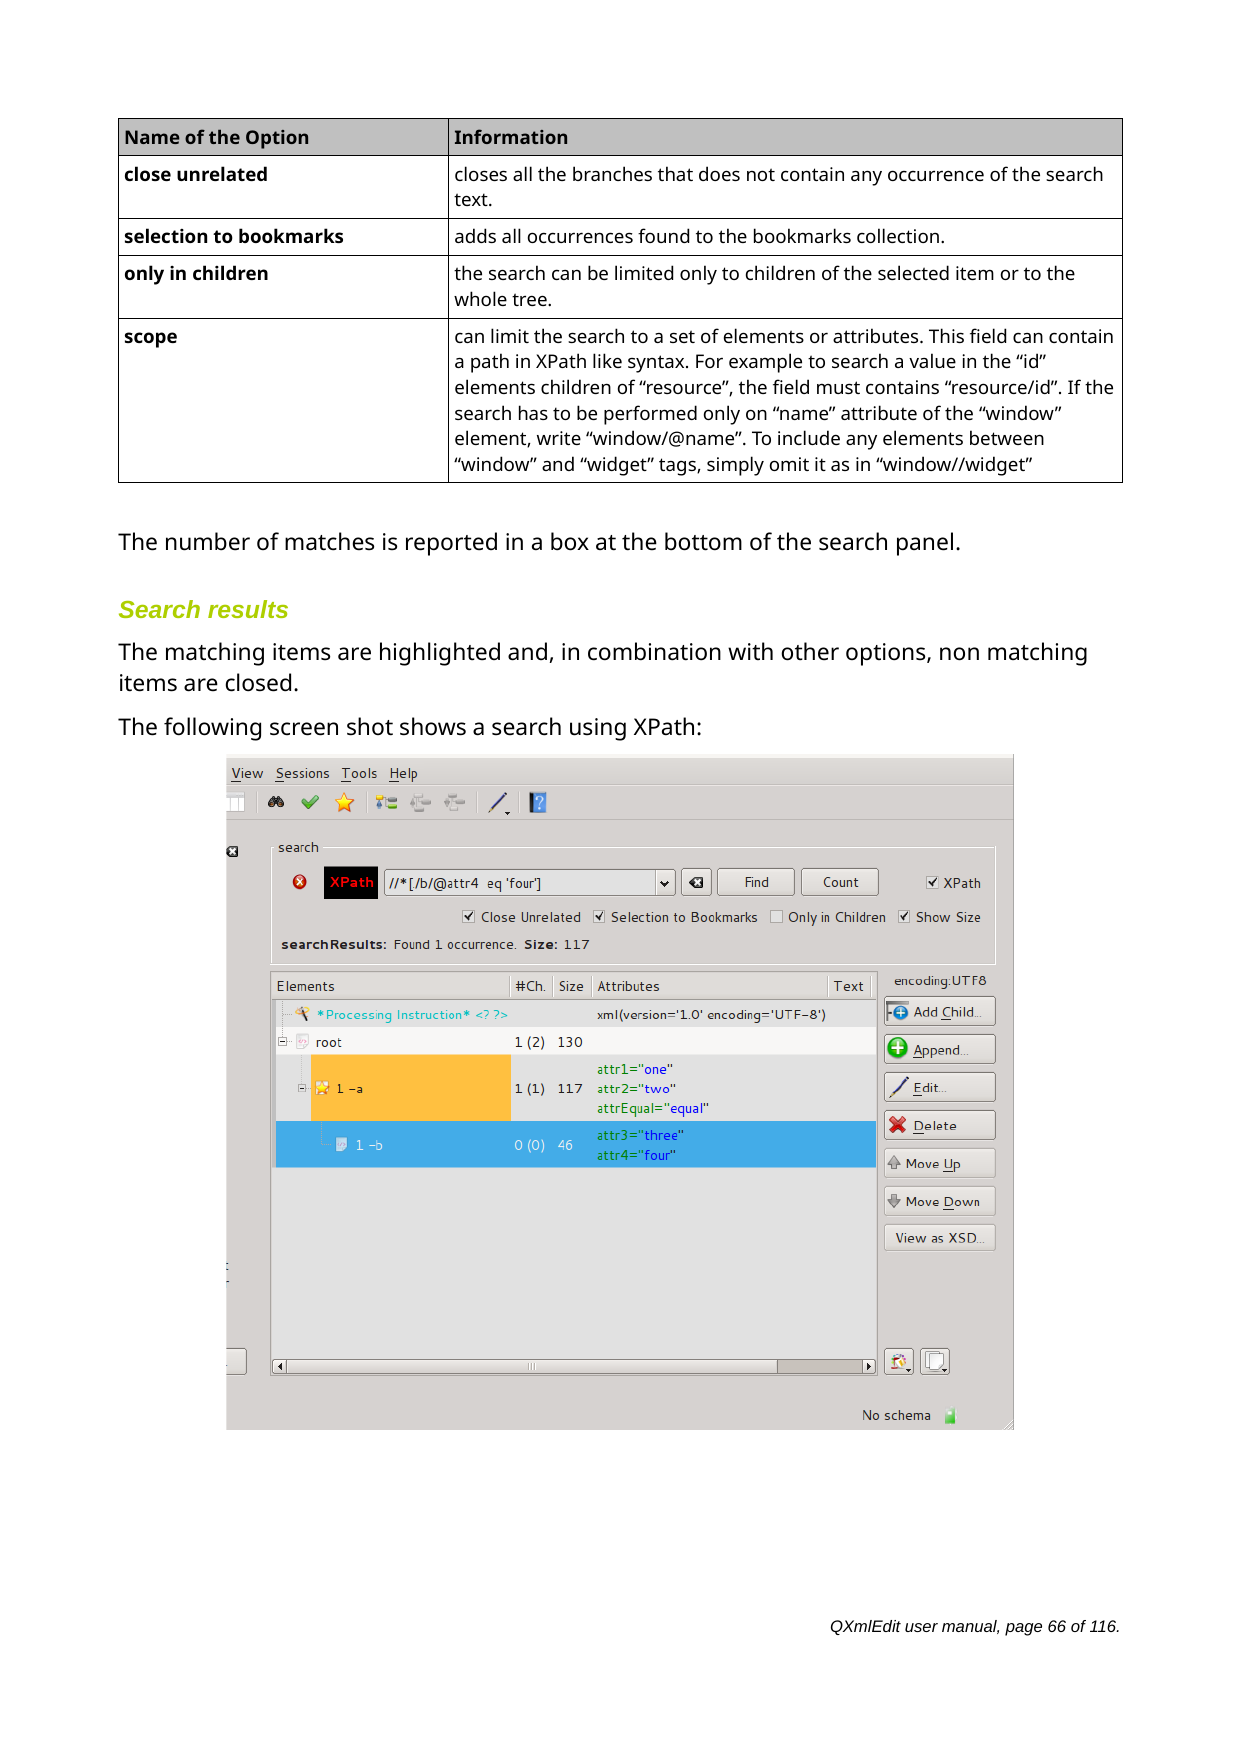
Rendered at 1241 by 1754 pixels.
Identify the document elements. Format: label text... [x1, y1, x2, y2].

table_cell only in children [119, 256, 448, 317]
table_cell adds all occurrences found to the bookmarks collection. [449, 219, 1122, 255]
table_cell closes all the branches that does not contain any occurrence of the search text. [449, 156, 1122, 218]
table_cell selection to bookmarks [119, 219, 448, 255]
picture [226, 754, 1014, 1430]
text The number of matches is reported in a box at the bottom of the search panel. [118, 526, 1122, 557]
table_cell can limit the search to a set of elements or attributes. This field can contain a path in XPath like syntax. For example to search a value in the “id” elements children of “resource”, the field must contains “resource/id”. If the search has to be performed only on “name” attribute of the “window” element, write “window/@name”. To include any elements between “window” and “widget” tags, simply omit it as in “window//widget” [449, 319, 1122, 482]
table_header Name of the Option [119, 119, 448, 155]
text The following screen shot shows a search using XPath: [118, 711, 1122, 742]
text The matching items are highlighted and, in combination with other options, non matching items are closed. [118, 636, 1122, 698]
subtitle Search results [118, 595, 1122, 623]
table_cell scope [119, 319, 448, 482]
table_header Information [449, 119, 1122, 155]
table_cell close unrelated [119, 156, 448, 218]
table_cell the search can be limited only to children of the selected item or to the whole tree. [449, 256, 1122, 317]
